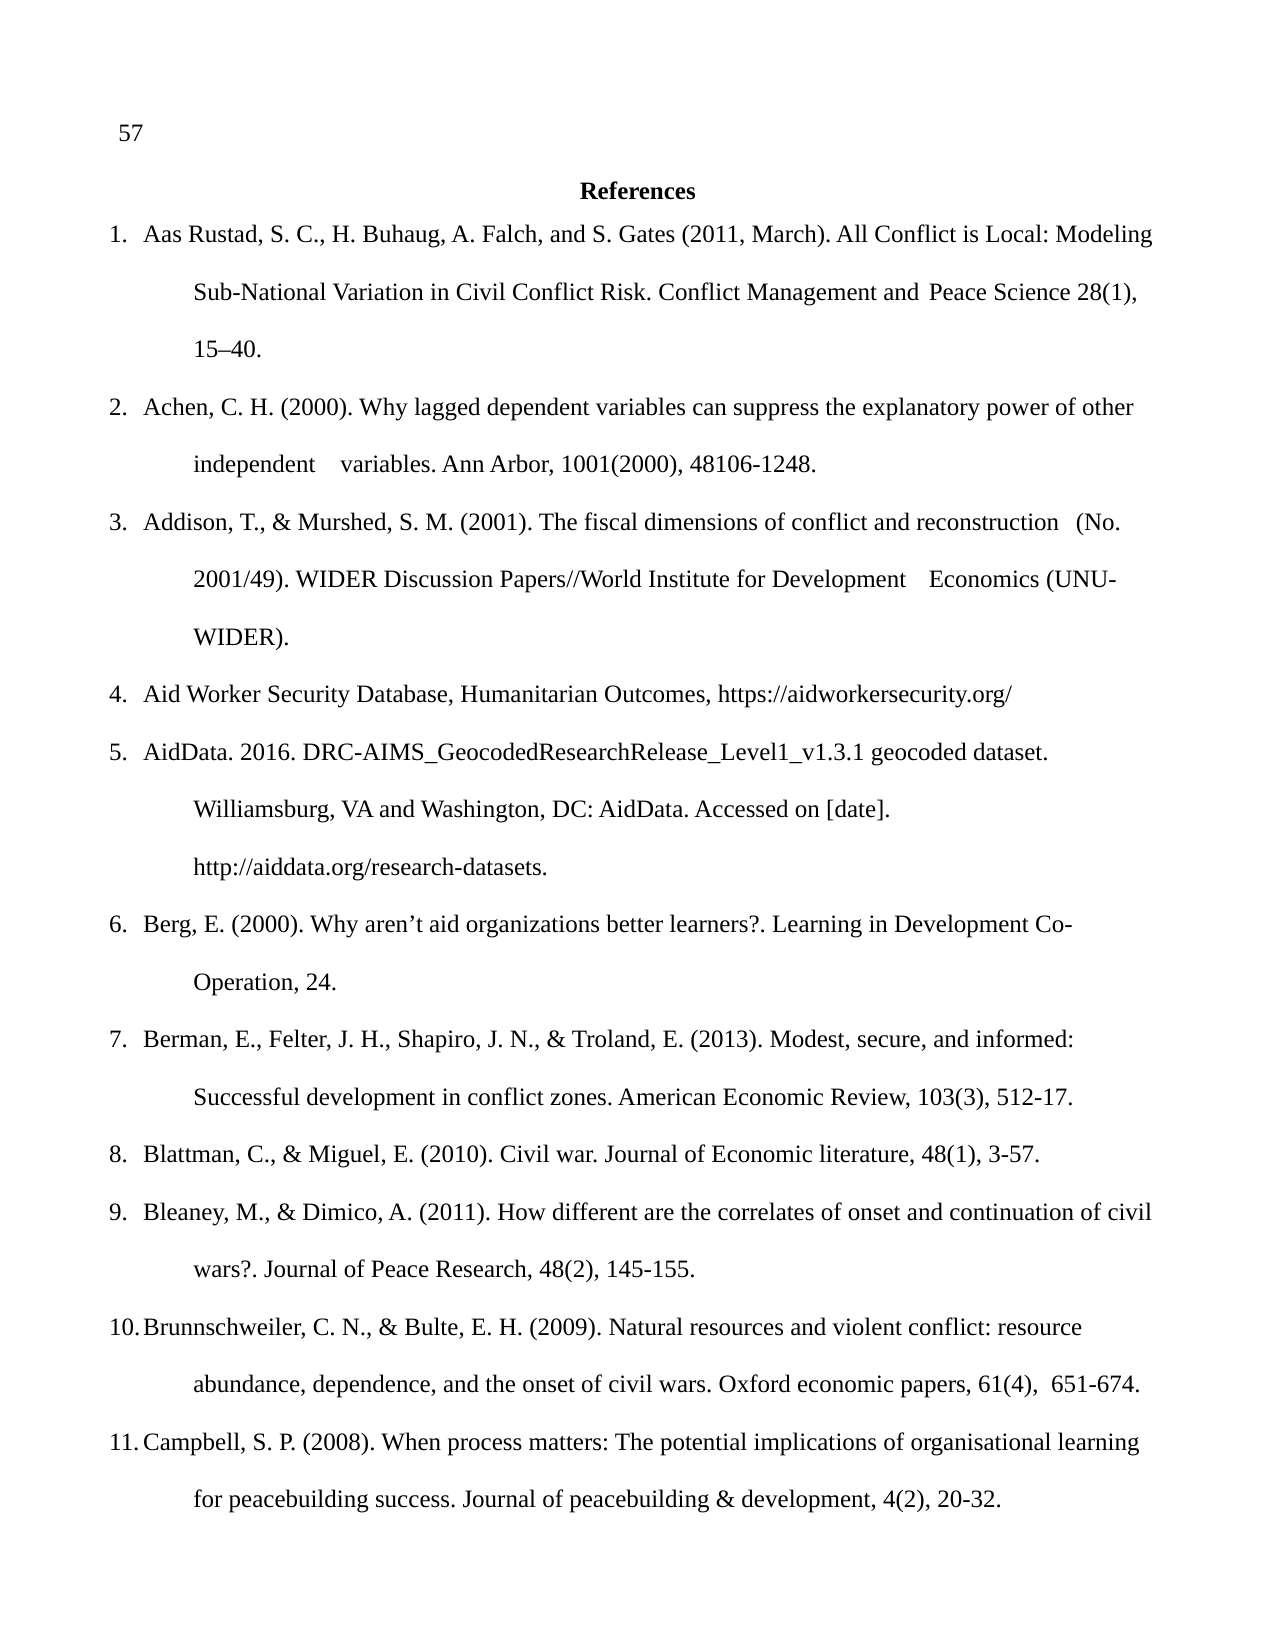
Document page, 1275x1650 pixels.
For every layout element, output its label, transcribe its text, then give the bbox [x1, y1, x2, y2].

list Blattman, C., & Miguel, E. (2010). Civil war. Journal of Economic literature, 48(1), 3-57. [109, 1139, 1157, 1168]
list Campbell, S. P. (2008). When process matters: The potential implications of organisational learning for peacebuilding success. Journal of peacebuilding & development, 4(2), 20-32. [109, 1427, 1157, 1513]
text References [118, 176, 1157, 205]
list Brunnschweiler, C. N., & Bulte, E. H. (2009). Natural resources and violent conflict: resource abundance, dependence, and the onset of civil wars. Oxford economic papers, 61(4), 651-674. [109, 1312, 1157, 1398]
list Berg, E. (2000). Why aren’t aid organizations better learners?. Learning in Development Co-Operation, 24. [109, 909, 1157, 996]
list Aid Worker Security Database, Humanitarian Outcomes, https://aidworkersecurity.org/ [109, 679, 1157, 708]
list AidData. 2016. DRC-AIMS_GeocodedResearchRelease_Level1_v1.3.1 geocoded dataset. Williamsburg, VA and Washington, DC: AidData. Accessed on [date]. http://aiddata.org/research-datasets. [109, 737, 1157, 881]
list Berman, E., Felter, J. H., Shapiro, J. N., & Troland, E. (2013). Modest, secure, and informed: Successful development in conflict zones. American Economic Review, 103(3), 512-17. [109, 1024, 1157, 1111]
list Aas Rustad, S. C., H. Buhaug, A. Falch, and S. Gates (2011, March). All Conflict is Local: Modeling Sub-National Variation in Civil Conflict Risk. Conflict Management and Peace Science 28(1), 15–40. [109, 219, 1157, 363]
list Addison, T., & Murshed, S. M. (2001). The fiscal dimensions of conflict and reconstruction (No. 2001/49). WIDER Discussion Papers//World Institute for Development Economics (UNU-WIDER). [109, 507, 1157, 651]
list Bleaney, M., & Dimico, A. (2011). How different are the correlates of onset and continuation of civil wars?. Journal of Peace Research, 48(2), 145-155. [109, 1197, 1157, 1283]
list Achen, C. H. (2000). Why lagged dependent variables can suppress the explanatory power of other independent variables. Ann Arbor, 1001(2000), 48106-1248. [109, 392, 1157, 478]
